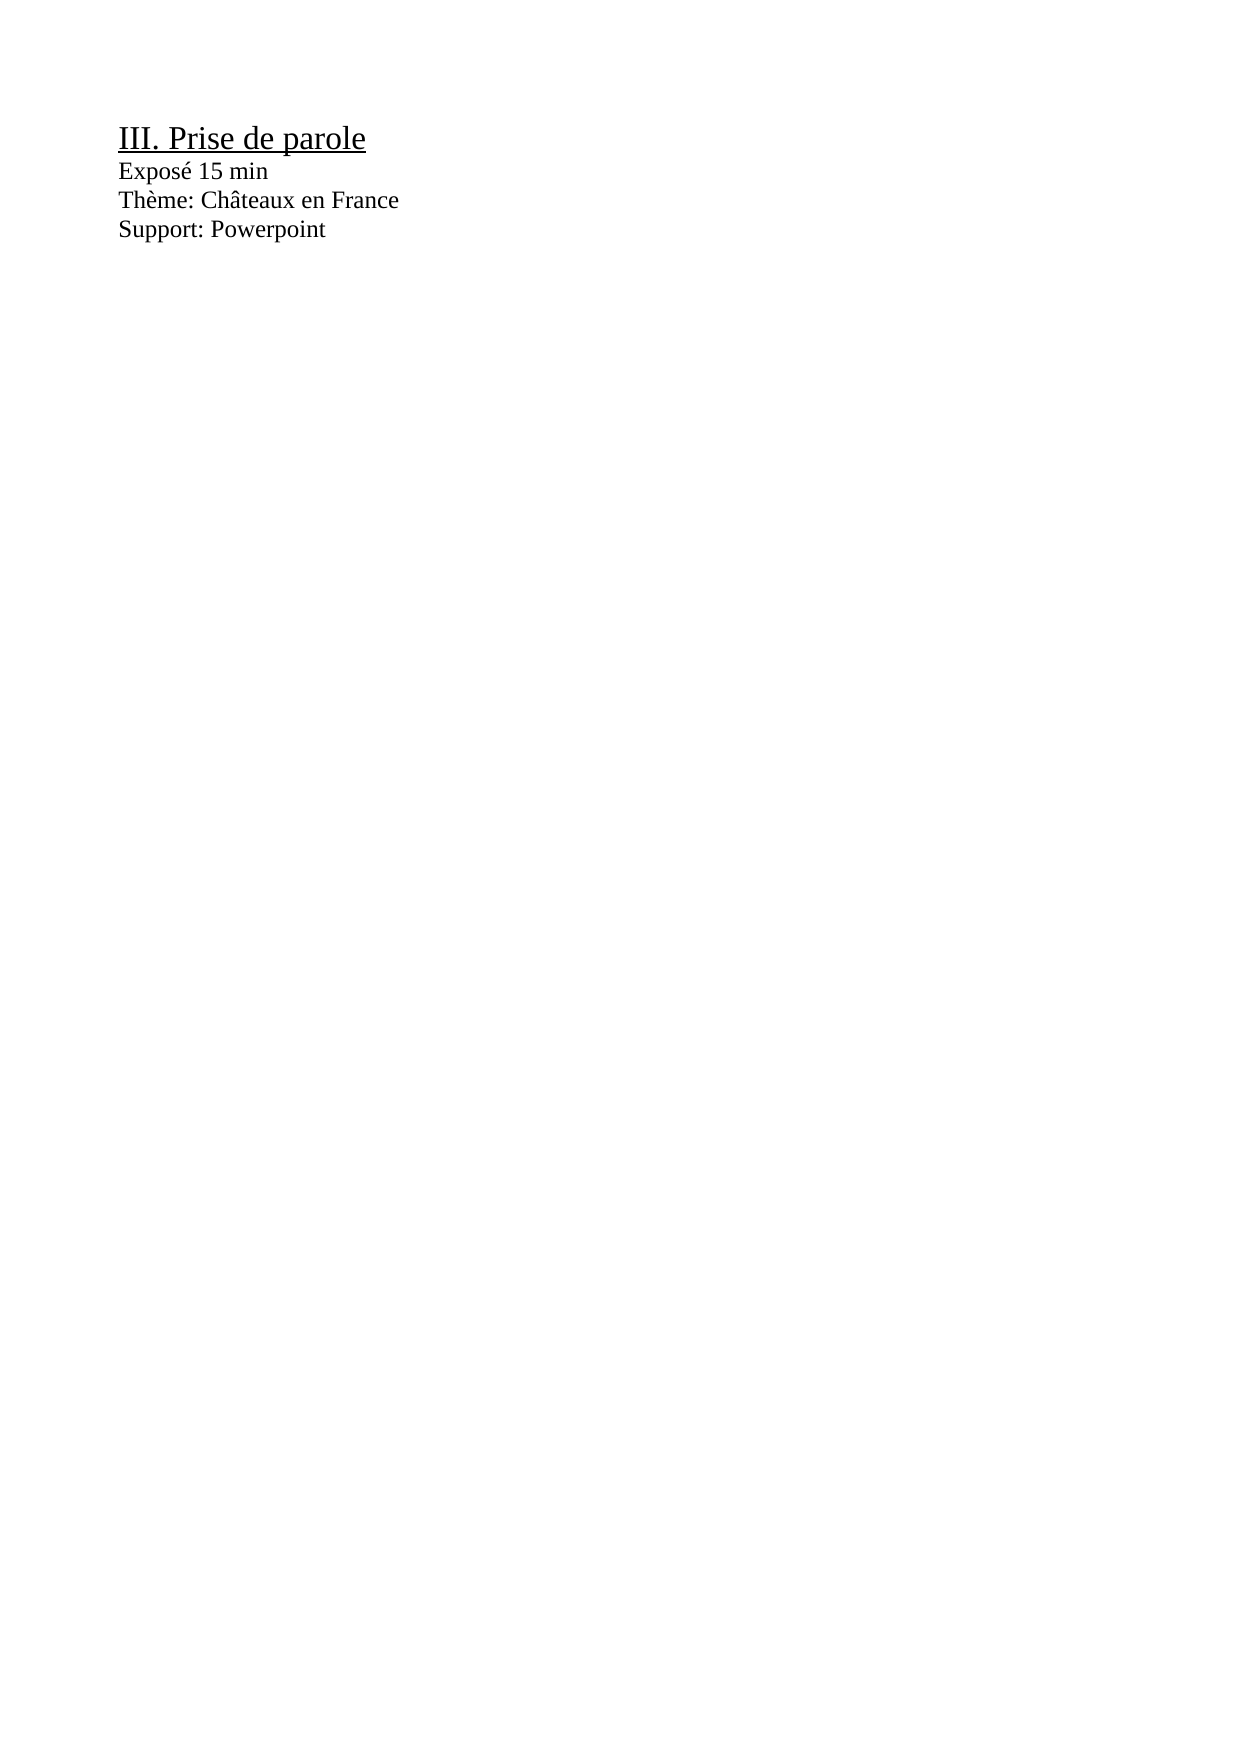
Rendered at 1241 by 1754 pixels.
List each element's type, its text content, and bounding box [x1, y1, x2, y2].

text Exposé 15 min [118, 156, 1122, 185]
text Thème: Châteaux en France [118, 185, 1122, 214]
text Support: Powerpoint [118, 214, 1122, 243]
text III. Prise de parole [118, 118, 1122, 156]
